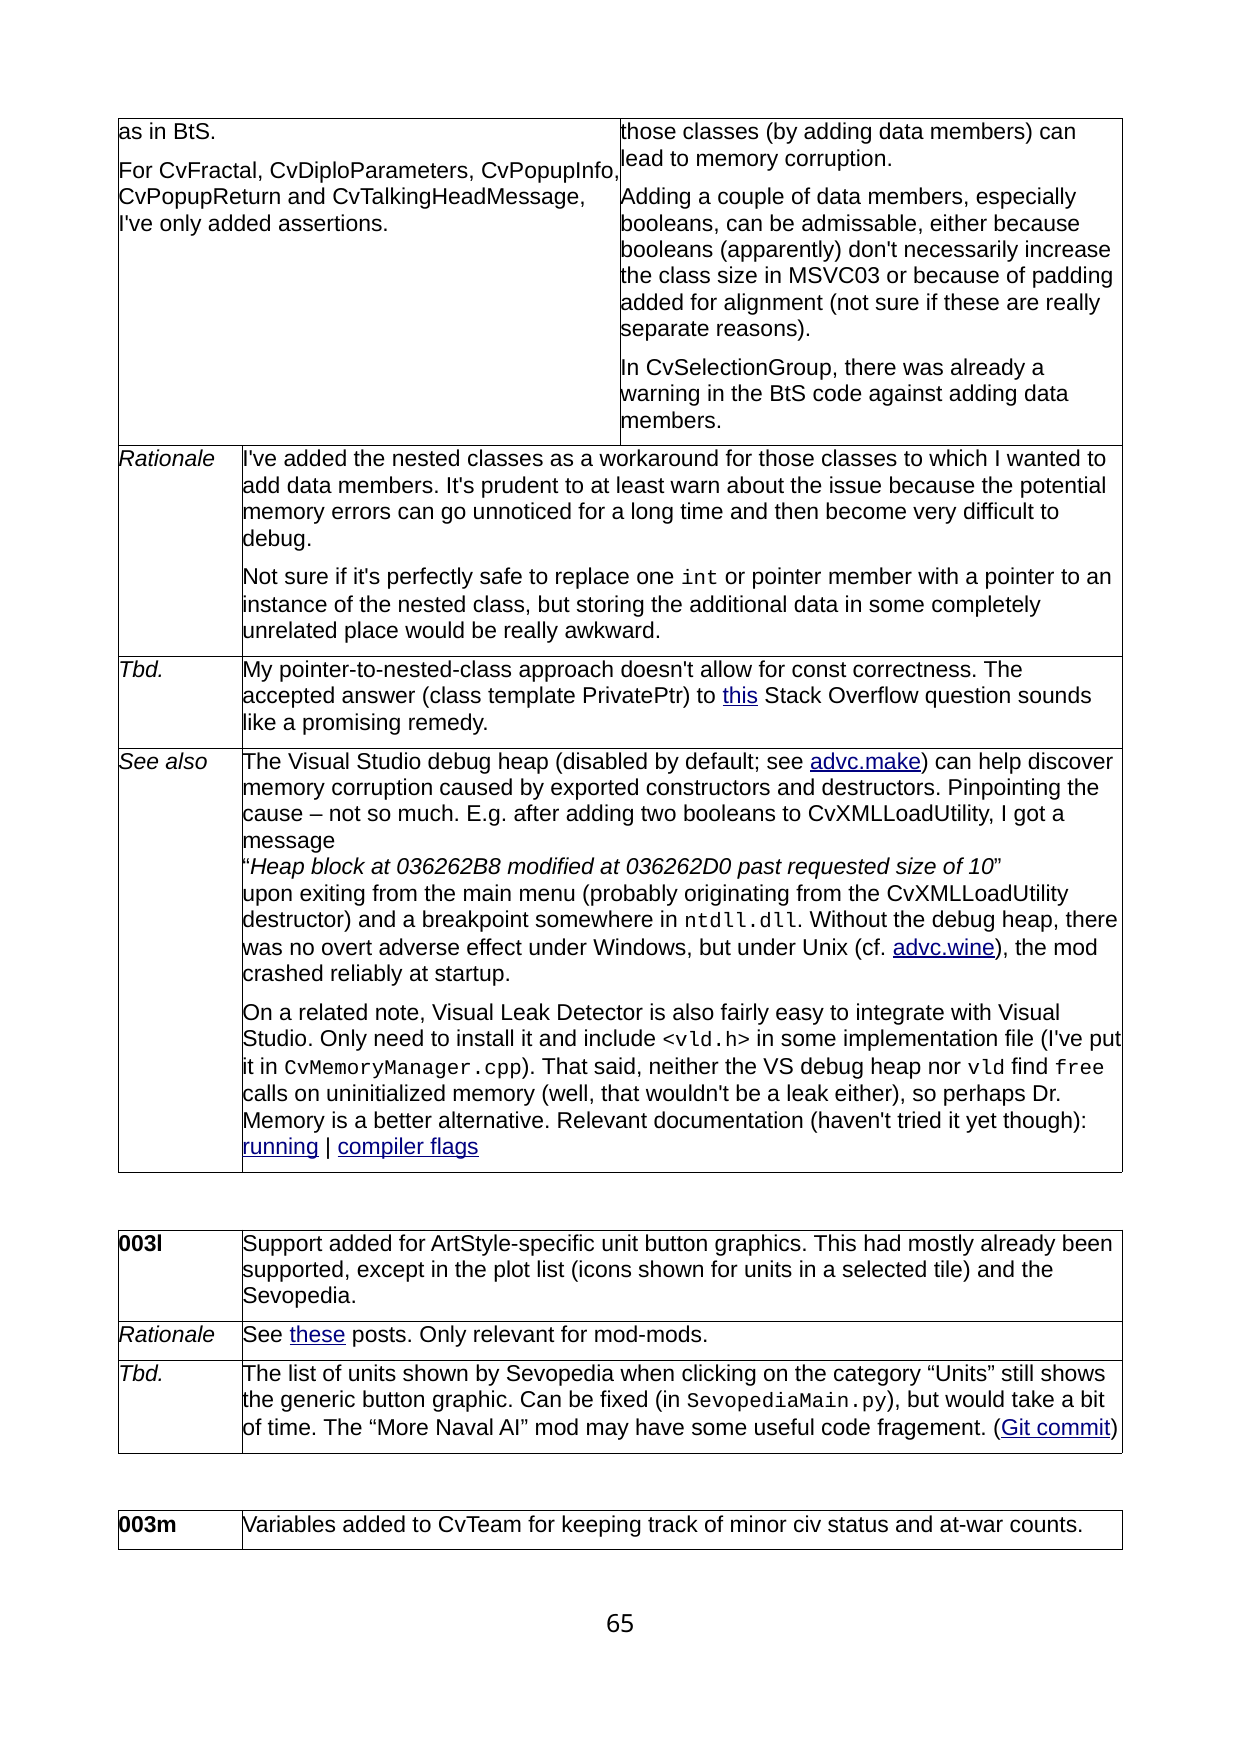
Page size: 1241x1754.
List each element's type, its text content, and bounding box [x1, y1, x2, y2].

table_header 003m [119, 1511, 242, 1549]
table_cell See also [119, 749, 242, 1172]
table_cell as in BtS. For CvFractal, CvDiploParameters, CvPopupInfo, CvPopupReturn and CvTalkingHeadMessage, I've only added assertions. [119, 119, 620, 445]
table_cell Tbd. [119, 1361, 242, 1453]
table_cell those classes (by adding data members) can lead to memory corruption. Adding a couple of data members, especially booleans, can be admissable, either because booleans (apparently) don't necessarily increase the class size in MSVC03 or because of padding added for alignment (not sure if these are really separate reasons). In CvSelectionGroup, there was already a warning in the BtS code against adding data members. [621, 119, 1122, 445]
table_header Variables added to CvTeam for keeping track of minor civ status and at-war counts. [243, 1511, 1122, 1549]
table_cell The Visual Studio debug heap (disabled by default; see advc.make) can help discover memory corruption caused by exported constructors and destructors. Pinpointing the cause – not so much. E.g. after adding two booleans to CvXMLLoadUtility, I got a message “Heap block at 036262B8 modified at 036262D0 past requested size of 10” upon exiting from the main menu (probably originating from the CvXMLLoadUtility destructor) and a breakpoint somewhere in ntdll.dll. Without the debug heap, there was no overt adverse effect under Windows, but under Unix (cf. advc.wine), the mod crashed reliably at startup. On a related note, Visual Leak Detector is also fairly easy to integrate with Visual Studio. Only need to install it and include <vld.h> in some implementation file (I've put it in CvMemoryManager.cpp). That said, neither the VS debug heap nor vld find free calls on uninitialized memory (well, that wouldn't be a leak either), so perhaps Dr. Memory is a better alternative. Relevant documentation (haven't tried it yet though): running | compiler flags [243, 749, 1122, 1172]
table_header Support added for ArtStyle-specific unit button graphics. This had mostly already been supported, except in the plot list (icons shown for units in a selected tile) and the Sevopedia. [243, 1231, 1122, 1321]
table_cell The list of units shown by Sevopedia when clicking on the category “Units” still shows the generic button graphic. Can be fixed (in SevopediaMain.py), but would take a bit of time. The “More Naval AI” mod may have some useful code fragement. (Git commit) [243, 1361, 1122, 1453]
table_cell Rationale [119, 1322, 242, 1360]
table_cell See these posts. Only relevant for mod-mods. [243, 1322, 1122, 1360]
table_cell Rationale [119, 446, 242, 656]
table_cell I've added the nested classes as a workaround for those classes to which I wanted to add data members. It's prudent to at least warn about the issue because the potential memory errors can go unnoticed for a long time and then become very difficult to debug. Not sure if it's perfectly safe to replace one int or pointer member with a pointer to an instance of the nested class, but storing the additional data in some completely unrelated place would be really awkward. [243, 446, 1122, 656]
table_cell My pointer-to-nested-class approach doesn't allow for const correctness. The accepted answer (class template PrivatePtr) to this Stack Overflow question sounds like a promising remedy. [243, 657, 1122, 748]
table_cell Tbd. [119, 657, 242, 748]
table_header 003l [119, 1231, 242, 1321]
